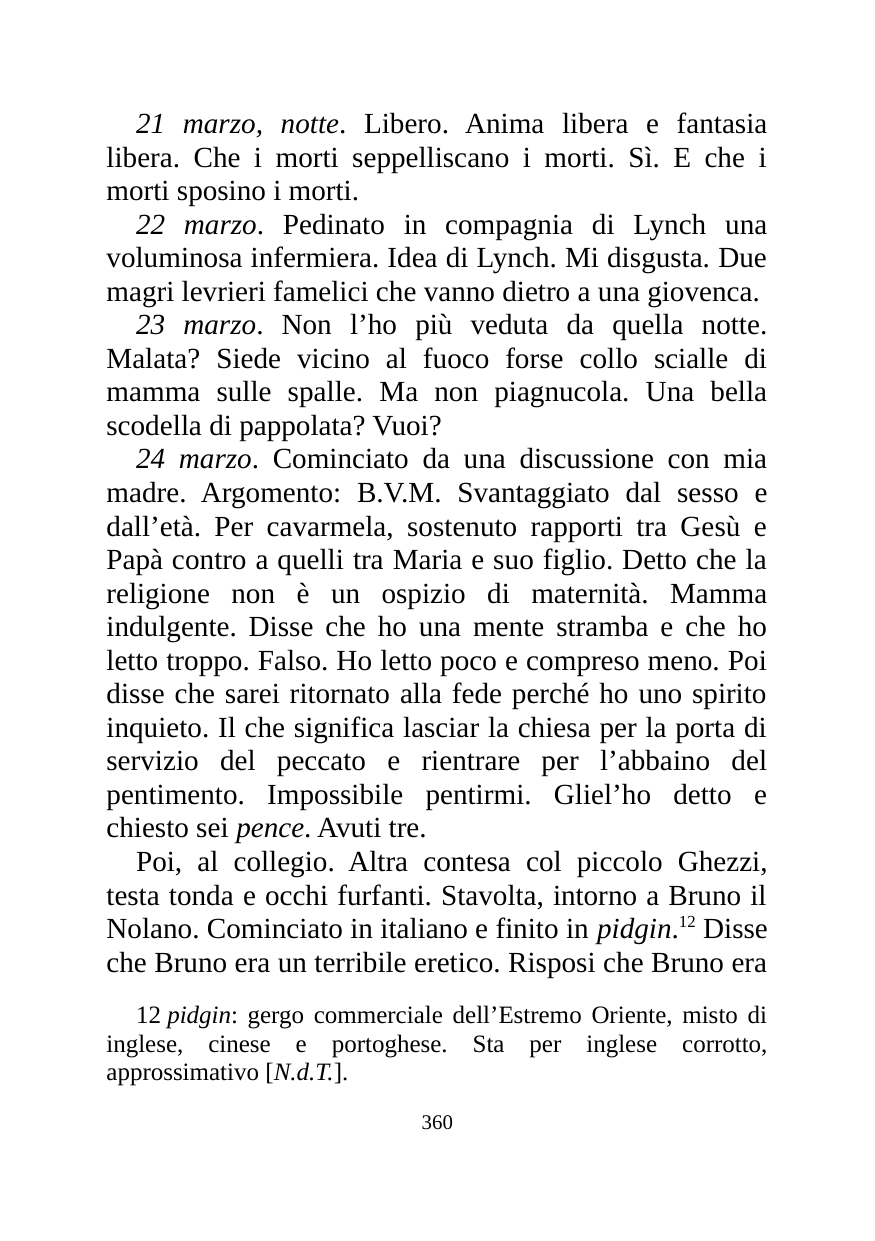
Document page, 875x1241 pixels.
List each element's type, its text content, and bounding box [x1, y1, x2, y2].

text 23 marzo. Non l’ho più veduta da quella notte. Malata? Siede vicino al fuoco forse collo scialle di mamma sulle spalle. Ma non piagnucola. Una bella scodella di pappolata? Vuoi? [106, 307, 768, 442]
text 22 marzo. Pedinato in compagnia di Lynch una voluminosa infermiera. Idea di Lynch. Mi disgusta. Due magri levrieri famelici che vanno dietro a una giovenca. [106, 207, 768, 307]
text 24 marzo. Cominciato da una discussione con mia madre. Argomento: B.V.M. Svantaggiato dal sesso e dall’età. Per cavarmela, sostenuto rapporti tra Gesù e Papà contro a quelli tra Maria e suo figlio. Detto che la religione non è un ospizio di maternità. Mamma indulgente. Disse che ho una mente stramba e che ho letto troppo. Falso. Ho letto poco e compreso meno. Poi disse che sarei ritornato alla fede perché ho uno spirito inquieto. Il che significa lasciar la chiesa per la porta di servizio del peccato e rientrare per l’abbaino del pentimento. Impossibile pentirmi. Gliel’ho detto e chiesto sei pence. Avuti tre. [106, 442, 768, 844]
text pidgin: gergo commerciale dell’Estremo Oriente, misto di inglese, cinese e portoghese. Sta per inglese corrotto, approssimativo [N.d.T.]. [106, 1000, 768, 1086]
text 21 marzo, notte. Libero. Anima libera e fantasia libera. Che i morti seppelliscano i morti. Sì. E che i morti sposino i morti. [106, 106, 768, 207]
text Poi, al collegio. Altra contesa col piccolo Ghezzi, testa tonda e occhi furfanti. Stavolta, intorno a Bruno il Nolano. Cominciato in italiano e finito in pidgin. Disse che Bruno era un terribile eretico. Risposi che Bruno era [106, 844, 768, 978]
